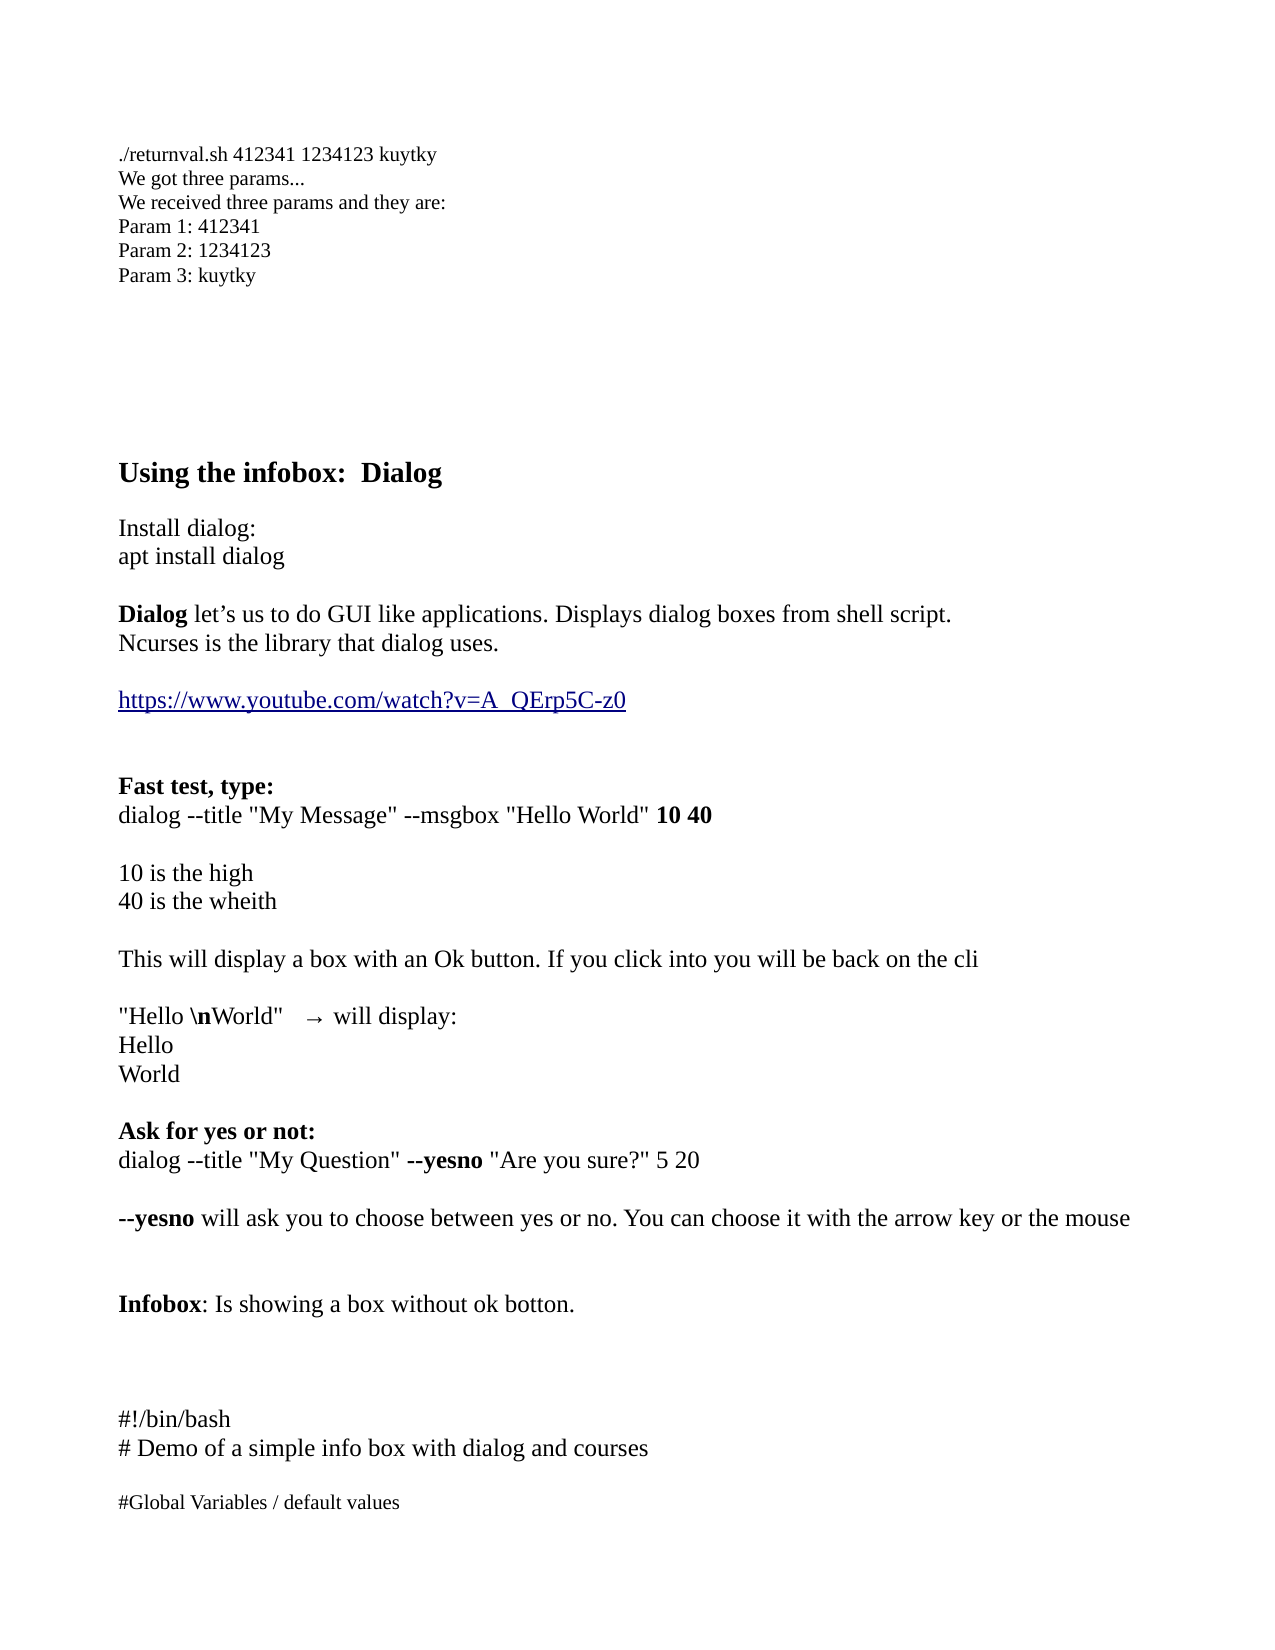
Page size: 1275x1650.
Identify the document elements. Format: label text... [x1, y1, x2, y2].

text Install dialog: [118, 513, 1157, 541]
text Dialog let’s us to do GUI like applications. Displays dialog boxes from shell script. [118, 599, 1157, 628]
text Infobox: Is showing a box without ok botton. [118, 1289, 1157, 1318]
text This will display a box with an Ok button. If you click into you will be back on the cli [118, 944, 1157, 973]
text World [118, 1059, 1157, 1088]
text --yesno will ask you to choose between yes or no. You can choose it with the arrow key or the mouse [118, 1203, 1157, 1231]
text We received three params and they are: [118, 190, 1157, 214]
text Ncurses is the library that dialog uses. [118, 628, 1157, 656]
text apt install dialog [118, 541, 1157, 570]
text 10 is the high [118, 858, 1157, 886]
text Fast test, type: [118, 771, 1157, 800]
text 40 is the wheith [118, 886, 1157, 915]
text Hello [118, 1030, 1157, 1059]
text Param 3: kuytky [118, 262, 1157, 287]
text "Hello \nWorld" → will display: [118, 1001, 1157, 1030]
text #Global Variables / default values [118, 1490, 1157, 1514]
text Ask for yes or not: [118, 1116, 1157, 1145]
text ./returnval.sh 412341 1234123 kuytky [118, 142, 1157, 166]
text We got three params... [118, 166, 1157, 190]
text https://www.youtube.com/watch?v=A_QErp5C-z0 [118, 685, 1157, 714]
text Using the infobox: Dialog [118, 455, 1157, 488]
text dialog --title "My Message" --msgbox "Hello World" 10 40 [118, 800, 1157, 829]
text Param 2: 1234123 [118, 238, 1157, 262]
text dialog --title "My Question" --yesno "Are you sure?" 5 20 [118, 1145, 1157, 1174]
text Param 1: 412341 [118, 214, 1157, 238]
text # Demo of a simple info box with dialog and courses [118, 1433, 1157, 1461]
text #!/bin/bash [118, 1404, 1157, 1433]
